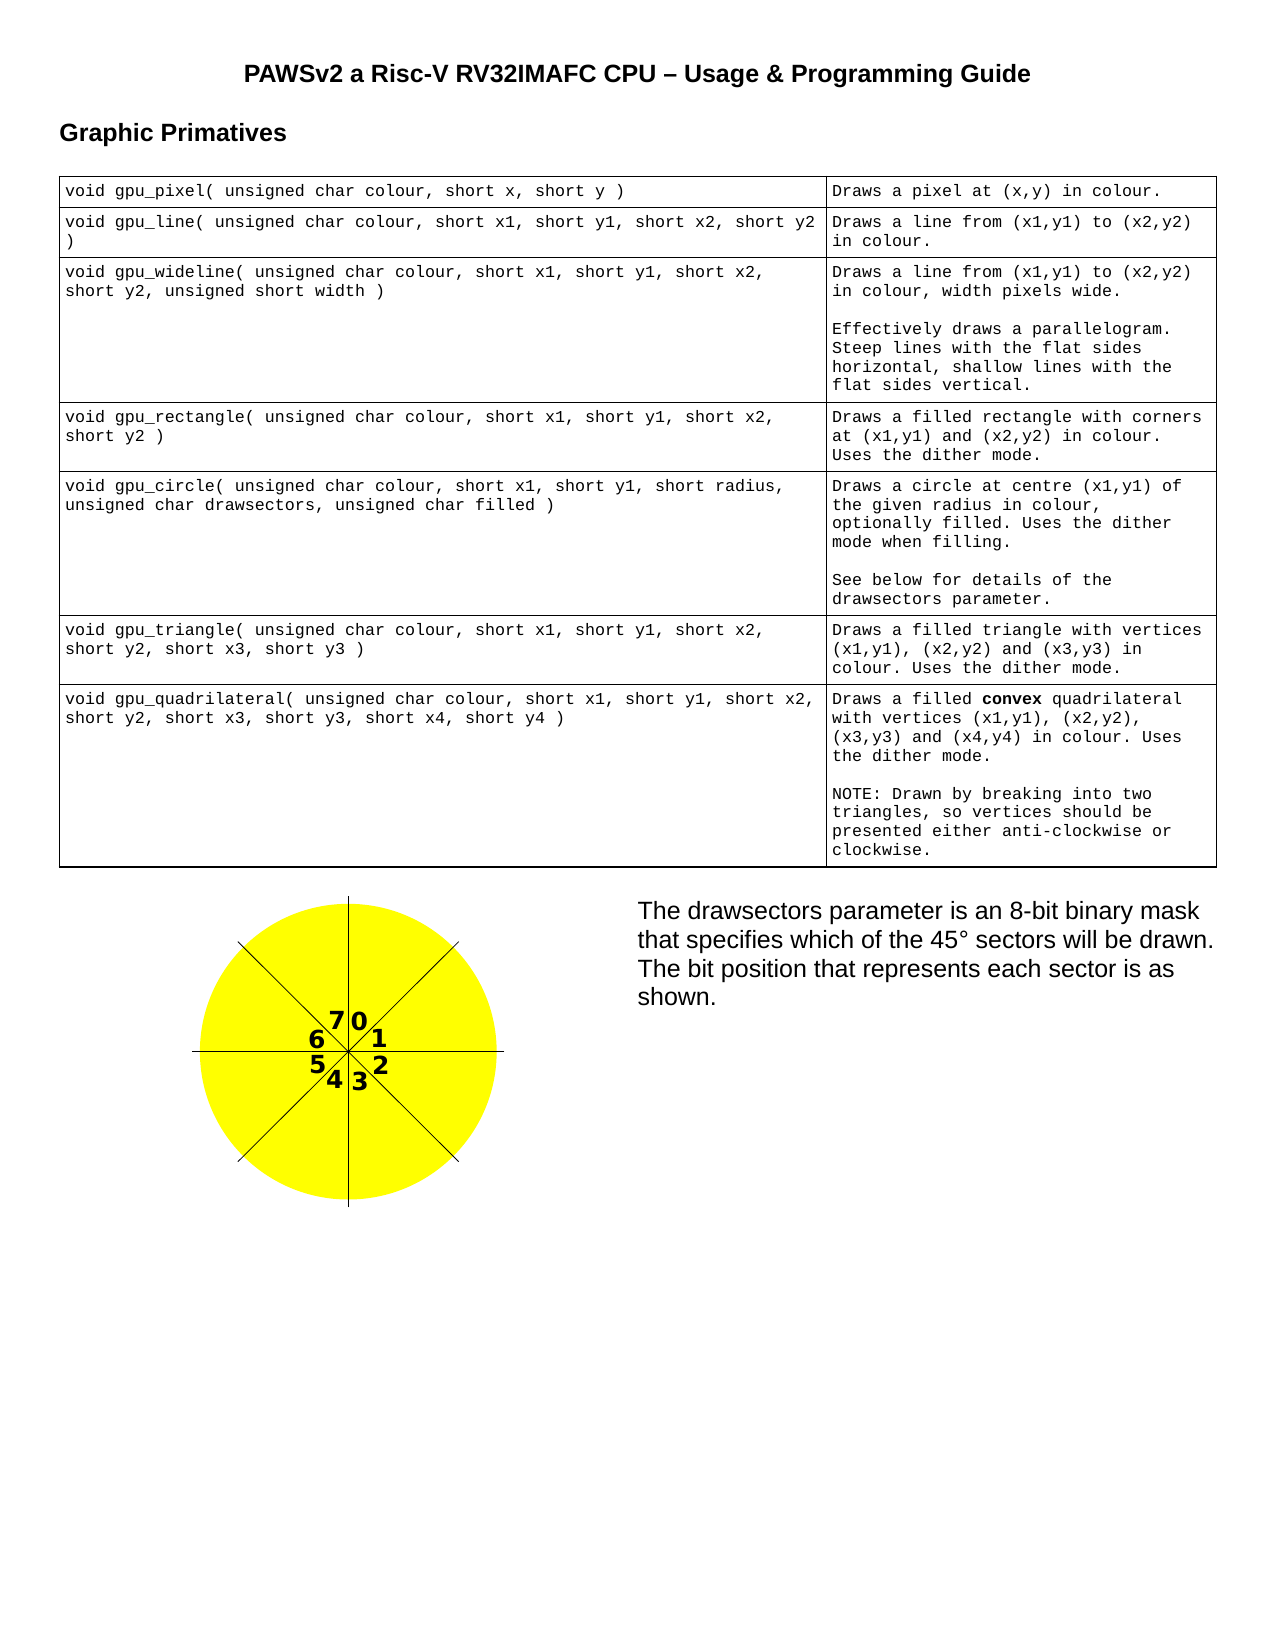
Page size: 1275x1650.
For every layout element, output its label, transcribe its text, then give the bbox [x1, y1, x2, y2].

table_header The drawsectors parameter is an 8-bit binary mask that specifies which of the 45° sectors will be drawn. The bit position that represents each sector is as shown. [638, 896, 1216, 1207]
table_cell void gpu_wideline( unsigned char colour, short x1, short y1, short x2, short y2, unsigned short width ) [60, 258, 826, 402]
table_cell void gpu_rectangle( unsigned char colour, short x1, short y1, short x2, short y2 ) [60, 403, 826, 471]
table_cell void gpu_triangle( unsigned char colour, short x1, short y1, short x2, short y2, short x3, short y3 ) [60, 616, 826, 684]
table_cell void gpu_circle( unsigned char colour, short x1, short y1, short radius, unsigned char drawsectors, unsigned char filled ) [60, 472, 826, 615]
text Graphic Primatives [59, 118, 1216, 147]
table_cell Draws a line from (x1,y1) to (x2,y2) in colour. [827, 208, 1216, 257]
table_header void gpu_pixel( unsigned char colour, short x, short y ) [60, 177, 826, 207]
table_header [59, 896, 192, 1207]
table_header [504, 896, 637, 1207]
table_cell Draws a circle at centre (x1,y1) of the given radius in colour, optionally filled. Uses the dither mode when filling. See below for details of the drawsectors parameter. [827, 472, 1216, 615]
table_cell Draws a line from (x1,y1) to (x2,y2) in colour, width pixels wide. Effectively draws a parallelogram. Steep lines with the flat sides horizontal, shallow lines with the flat sides vertical. [827, 258, 1216, 402]
table_cell void gpu_line( unsigned char colour, short x1, short y1, short x2, short y2 ) [60, 208, 826, 257]
table_cell Draws a filled triangle with vertices (x1,y1), (x2,y2) and (x3,y3) in colour. Uses the dither mode. [827, 616, 1216, 684]
table_header Draws a pixel at (x,y) in colour. [827, 177, 1216, 207]
table_cell void gpu_quadrilateral( unsigned char colour, short x1, short y1, short x2, short y2, short x3, short y3, short x4, short y4 ) [60, 685, 826, 866]
table_cell Draws a filled convex quadrilateral with vertices (x1,y1), (x2,y2), (x3,y3) and (x4,y4) in colour. Uses the dither mode. NOTE: Drawn by breaking into two triangles, so vertices should be presented either anti-clockwise or clockwise. [827, 685, 1216, 866]
table_cell Draws a filled rectangle with corners at (x1,y1) and (x2,y2) in colour. Uses the dither mode. [827, 403, 1216, 471]
